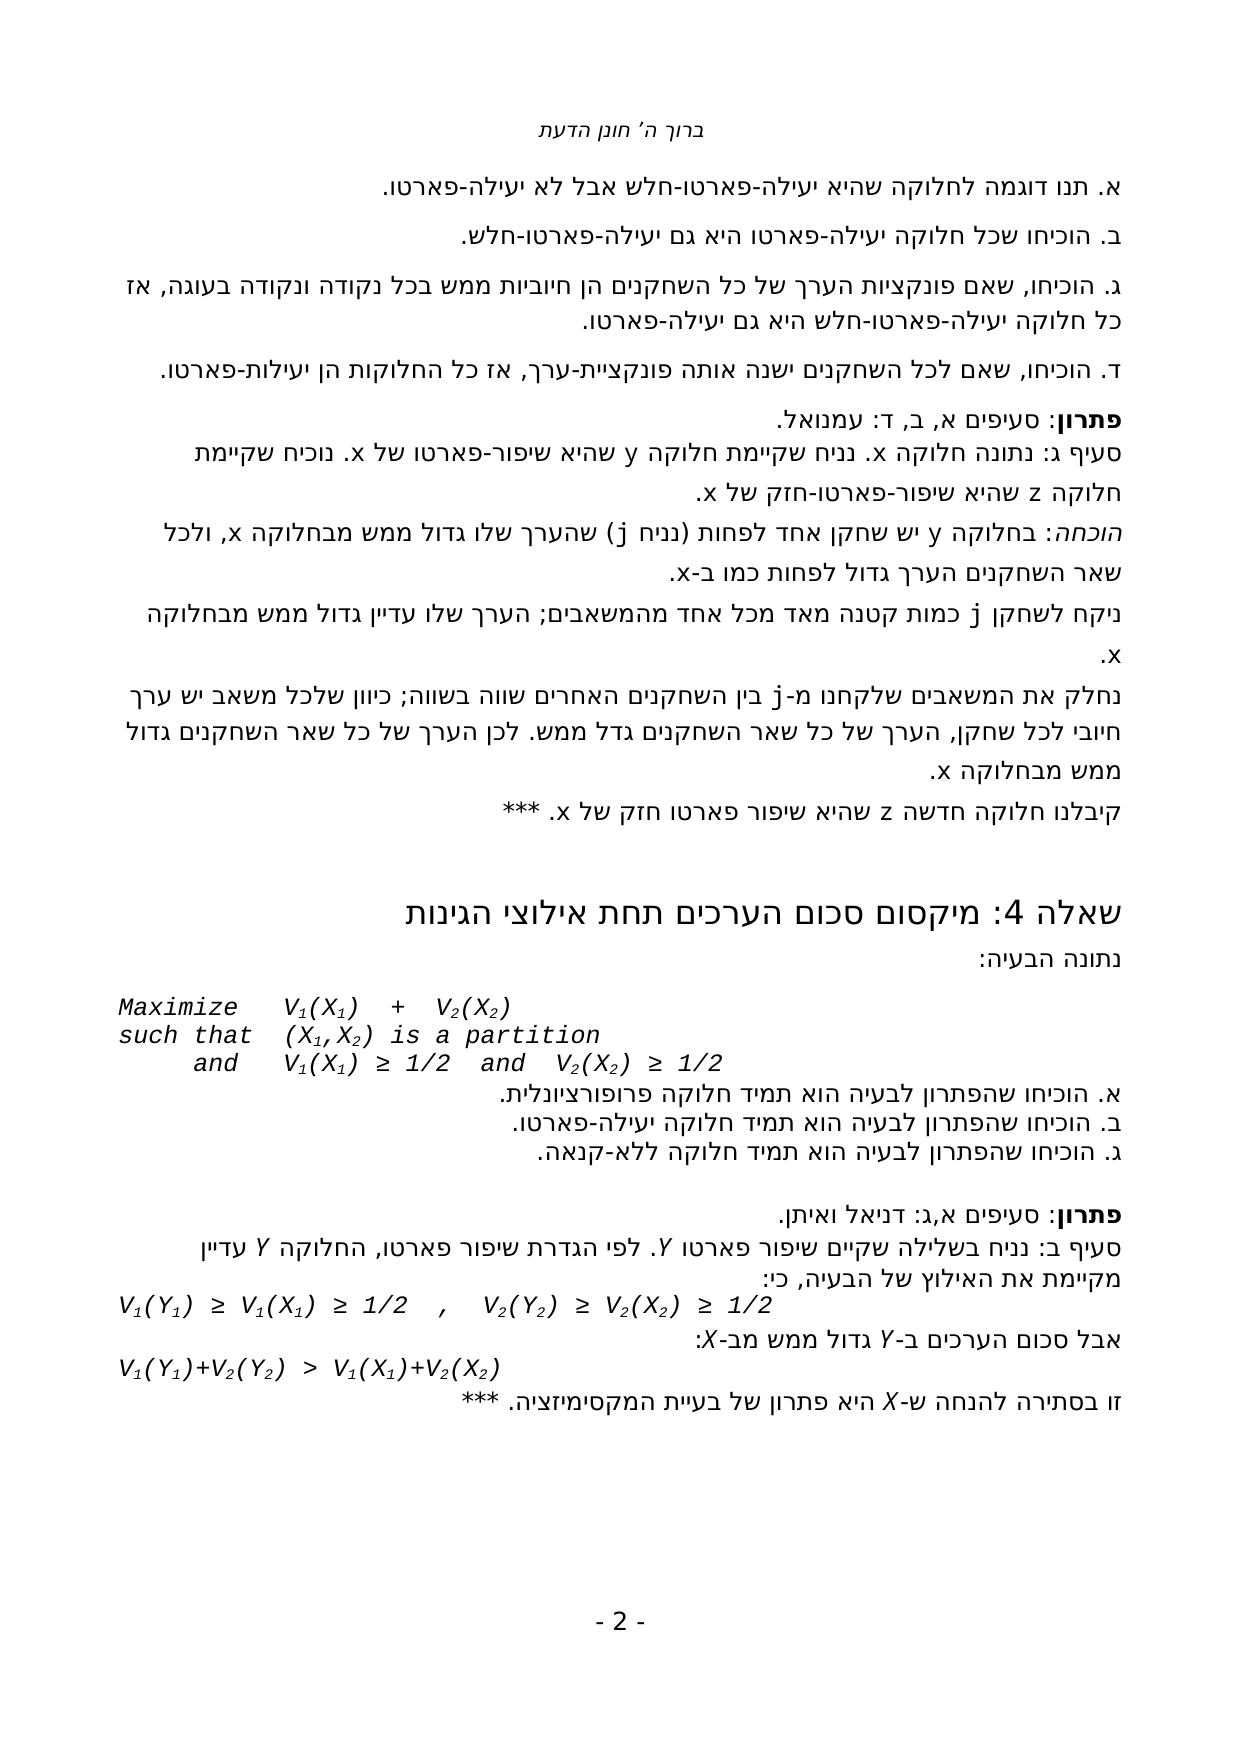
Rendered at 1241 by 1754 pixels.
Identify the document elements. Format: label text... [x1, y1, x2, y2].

text אבל סכום הערכים ב-Y גדול ממש מב-X: [118, 1321, 1122, 1355]
text Maximize V1(X1) + V2(X2) [118, 994, 1122, 1022]
text קיבלנו חלוקה חדשה z שהיא שיפור פארטו חזק של x. *** [118, 793, 1122, 827]
text נתונה הבעיה: [118, 944, 1122, 974]
text ב. הוכיחו שהפתרון לבעיה הוא תמיד חלוקה יעילה-פארטו. [118, 1108, 1122, 1137]
text זו בסתירה להנחה ש-X היא פתרון של בעיית המקסימיזציה. *** [118, 1384, 1122, 1418]
subtitle שאלה 4: מיקסום סכום הערכים תחת אילוצי הגינות [118, 893, 1122, 932]
text V1(Y1)+V2(Y2) > V1(X1)+V2(X2) [118, 1355, 1122, 1384]
text V1(Y1) ≥ V1(X1) ≥ 1/2 , V2(Y2) ≥ V2(X2) ≥ 1/2 [118, 1293, 1122, 1321]
text סעיף ג: נתונה חלוקה x. נניח שקיימת חלוקה y שהיא שיפור-פארטו של x. נוכיח שקיימת חלוקה z שהיא שיפור-פארטו-חזק של x. [118, 434, 1122, 508]
text סעיף ב: נניח בשלילה שקיים שיפור פארטו Y. לפי הגדרת שיפור פארטו, החלוקה Y עדיין מקיימת את האילוץ של הבעיה, כי: [118, 1230, 1122, 1293]
text הוכחה: בחלוקה y יש שחקן אחד לפחות (נניח j) שהערך שלו גדול ממש מבחלוקה x, ולכל שאר השחקנים הערך גדול לפחות כמו ב-x. [118, 515, 1122, 589]
text א. הוכיחו שהפתרון לבעיה הוא תמיד חלוקה פרופורציונלית. [118, 1079, 1122, 1108]
text and V1(X1) ≥ 1/2 and V2(X2) ≥ 1/2 [118, 1051, 1122, 1079]
text נחלק את המשאבים שלקחנו מ-j בין השחקנים האחרים שווה בשווה; כיוון שלכל משאב יש ערך חיובי לכל שחקן, הערך של כל שאר השחקנים גדל ממש. לכן הערך של כל שאר השחקנים גדול ממש מבחלוקה x. [118, 677, 1122, 786]
text פתרון: סעיפים א, ב, ד: עמנואל. [118, 405, 1122, 434]
text פתרון: סעיפים א,ג: דניאל ואיתן. [118, 1201, 1122, 1230]
text ג. הוכיחו שהפתרון לבעיה הוא תמיד חלוקה ללא-קנאה. [118, 1137, 1122, 1167]
text א. תנו דוגמה לחלוקה שהיא יעילה-פארטו-חלש אבל לא יעילה-פארטו. [118, 172, 1122, 201]
text such that (X1,X2) is a partition [118, 1022, 1122, 1051]
text ניקח לשחקן j כמות קטנה מאד מכל אחד מהמשאבים; הערך שלו עדיין גדול ממש מבחלוקה x. [118, 596, 1122, 671]
text ב. הוכיחו שכל חלוקה יעילה-פארטו היא גם יעילה-פארטו-חלש. [118, 221, 1122, 251]
text ג. הוכיחו, שאם פונקציות הערך של כל השחקנים הן חיוביות ממש בכל נקודה ונקודה בעוגה, אז כל חלוקה יעילה-פארטו-חלש היא גם יעילה-פארטו. [118, 271, 1122, 335]
text ד. הוכיחו, שאם לכל השחקנים ישנה אותה פונקציית-ערך, אז כל החלוקות הן יעילות-פארטו. [118, 356, 1122, 385]
